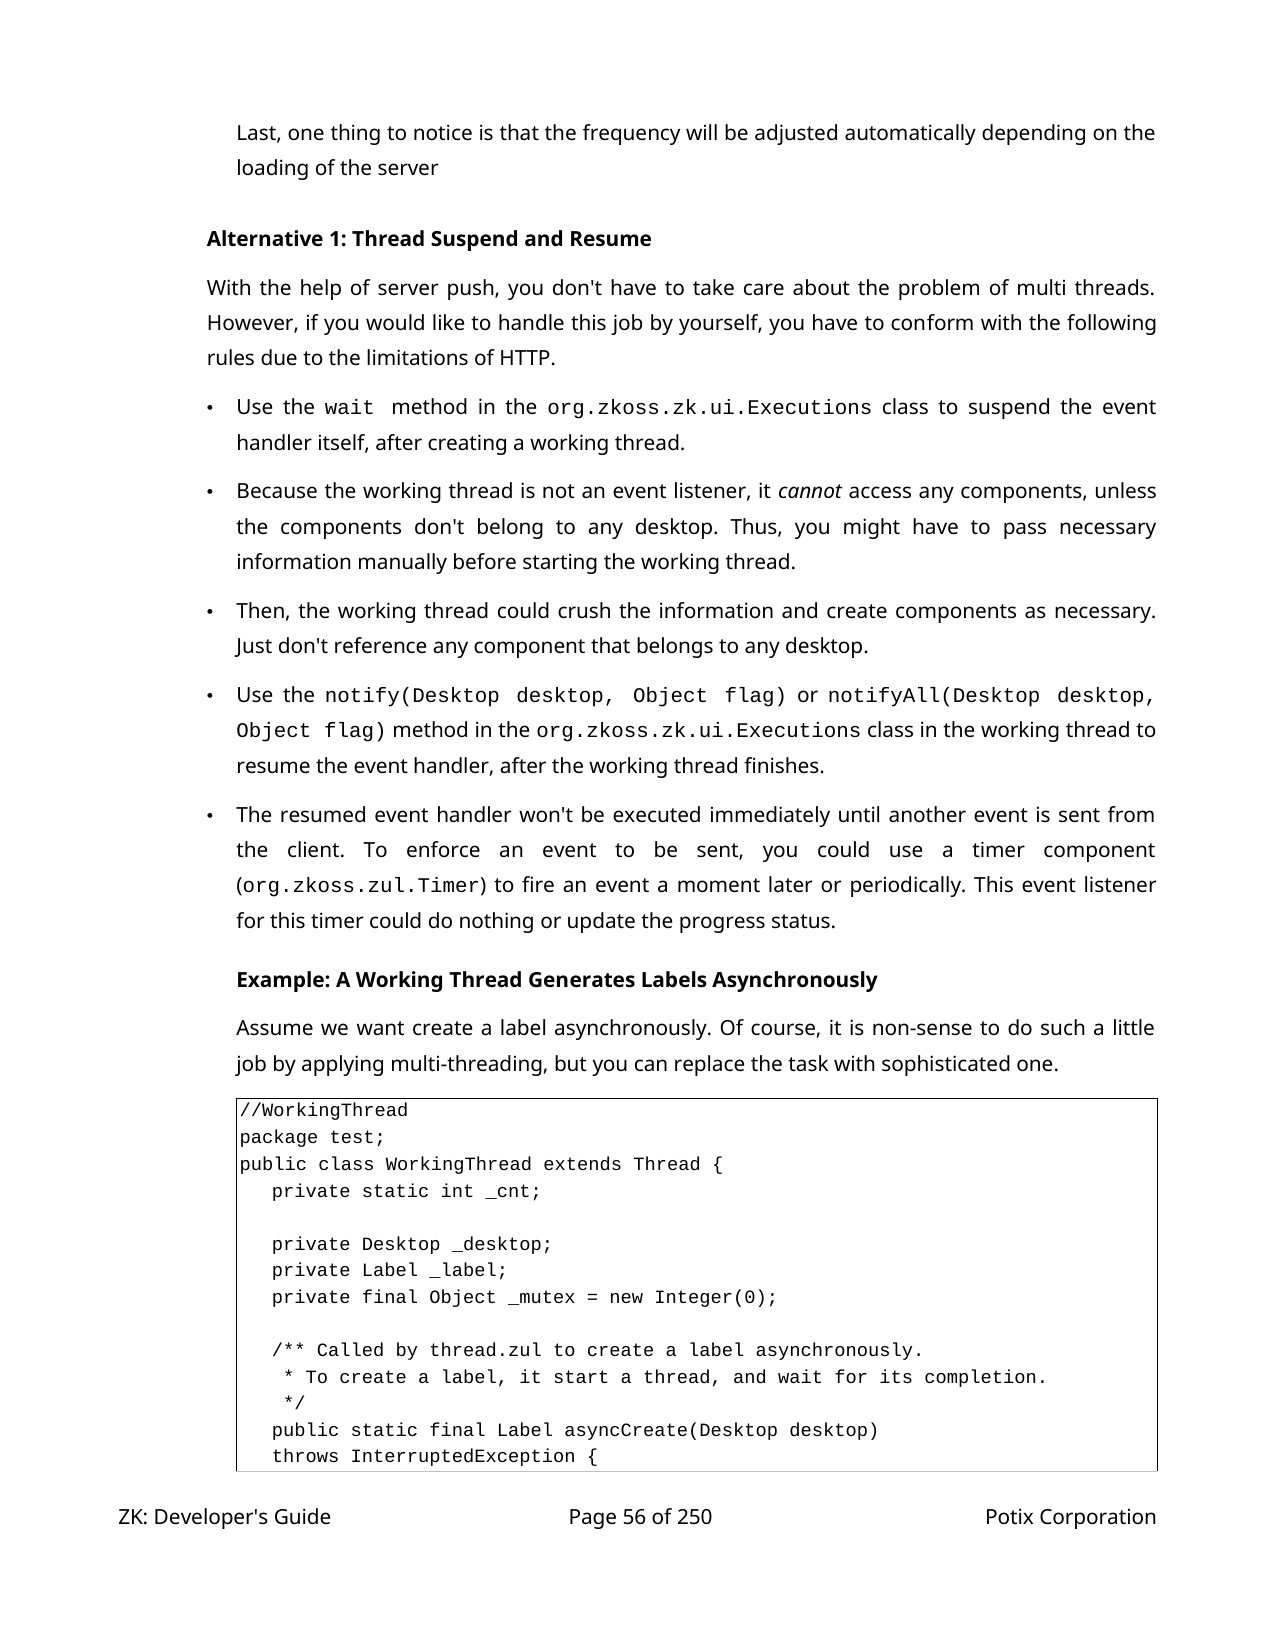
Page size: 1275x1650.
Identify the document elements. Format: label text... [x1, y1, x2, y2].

list Use the wait method in the org.zkoss.zk.ui.Executions class to suspend the event handler itself, after creating a working thread. [207, 392, 1157, 456]
text Assume we want create a label asynchronously. Of course, it is non-sense to do such a little job by applying multi-threading, but you can replace the task with sophisticated one. [236, 1013, 1157, 1077]
text package test; [237, 1125, 1157, 1149]
list The resumed event handler won't be executed immediately until another event is sent from the client. To enforce an event to be sent, you could use a timer component (org.zkoss.zul.Timer) to fire an event a moment later or periodically. This event listener for this timer could do nothing or update the progress status. [207, 800, 1157, 934]
list Then, the working thread could crush the information and create components as necessary. Just don't reference any component that belongs to any desktop. [207, 596, 1157, 659]
list Use the notify(Desktop desktop, Object flag) or notifyAll(Desktop desktop, Object flag) method in the org.zkoss.zk.ui.Executions class in the working thread to resume the event handler, after the working thread finishes. [207, 680, 1157, 779]
text public class WorkingThread extends Thread { private static int _cnt; private Desktop _desktop; private Label _label; private final Object _mutex = new Integer(0); /** Called by thread.zul to create a label asynchronously. * To create a label, it start a thread, and wait for its completion. */ public static final Label asyncCreate(Desktop desktop) throws InterruptedException { [237, 1152, 1157, 1471]
text //WorkingThread [237, 1099, 1157, 1122]
list Because the working thread is not an event listener, it cannot access any components, unless the components don't belong to any desktop. Thus, you might have to pass necessary information manually before starting the working thread. [207, 477, 1157, 575]
text With the help of server push, you don't have to take care about the problem of multi threads. However, if you would like to handle this job by yourself, you have to conform with the following rules due to the limitations of HTTP. [207, 273, 1157, 372]
subtitle Alternative 1: Thread Suspend and Resume [207, 224, 1157, 252]
text Last, one thing to notice is that the frequency will be adjusted automatically depending on the loading of the server [236, 118, 1157, 182]
subtitle Example: A Working Thread Generates Labels Asynchronously [236, 965, 1157, 993]
